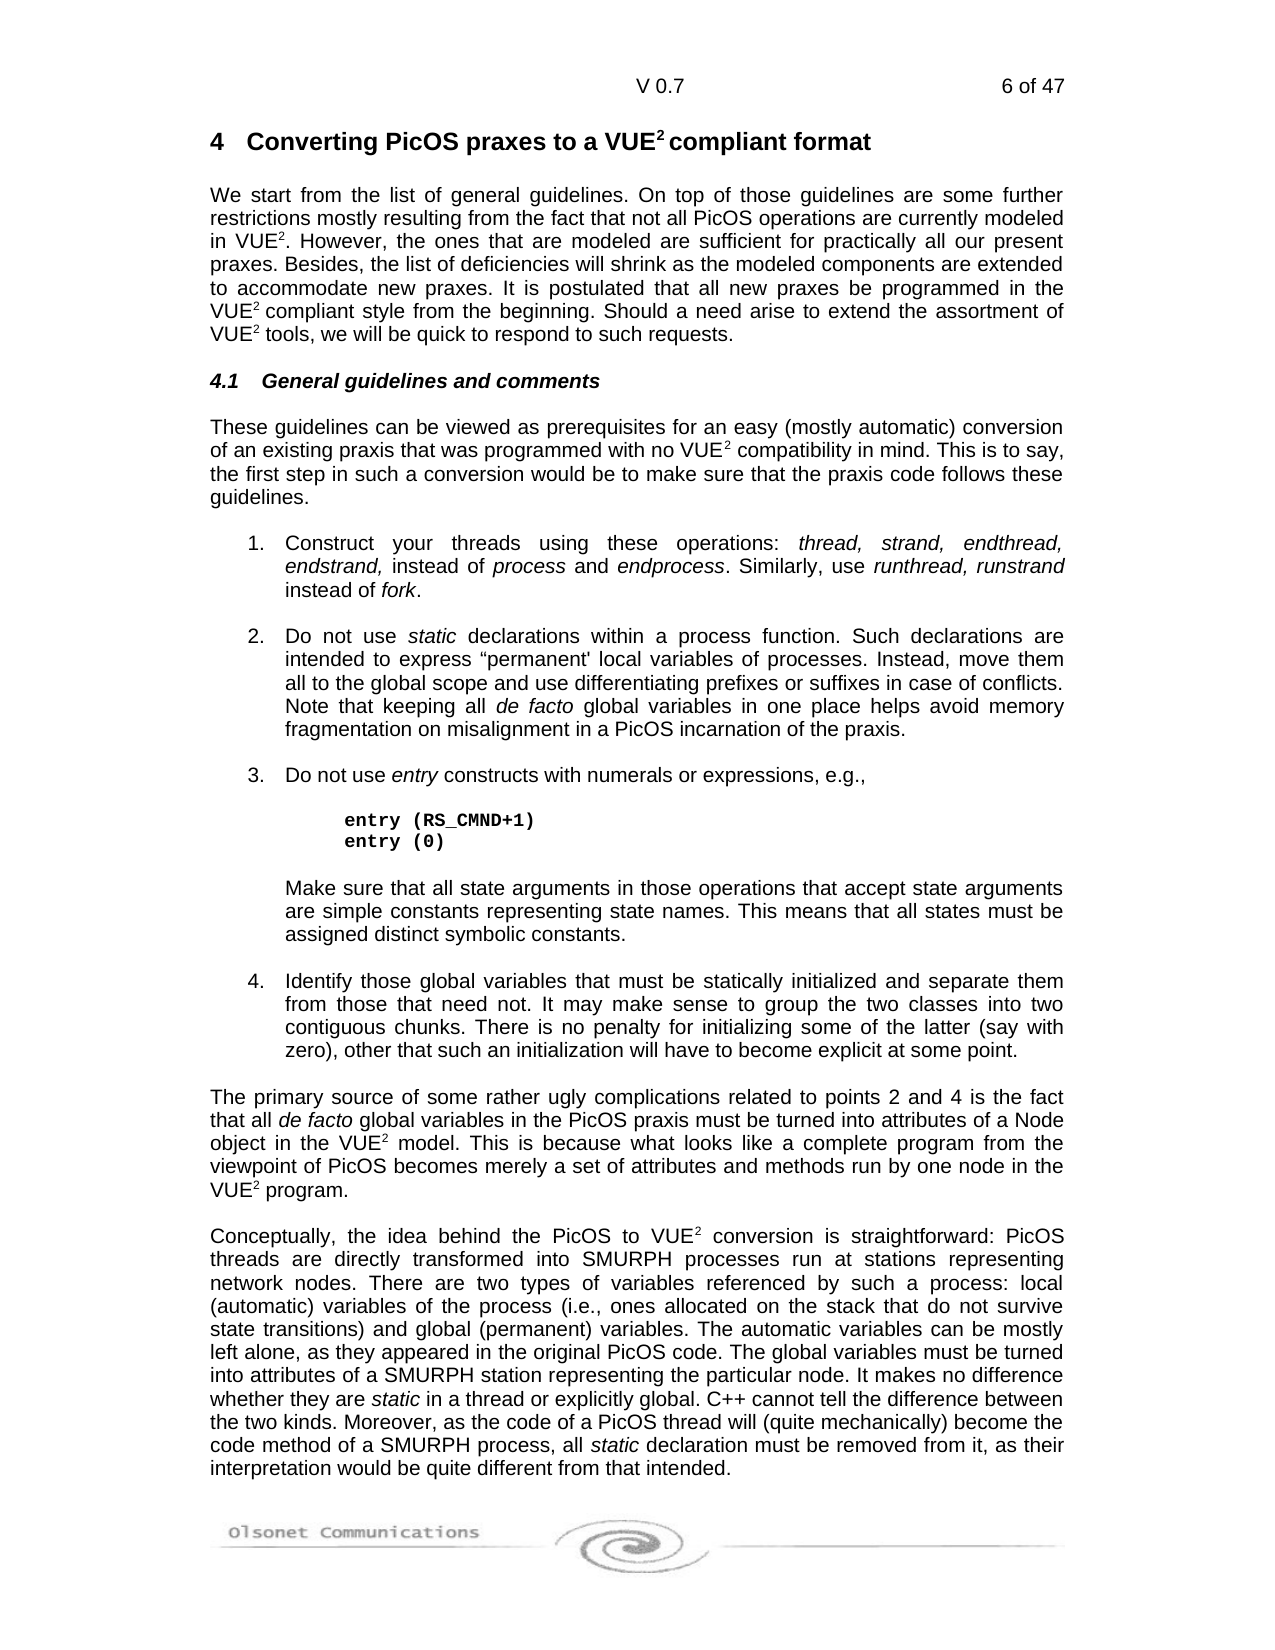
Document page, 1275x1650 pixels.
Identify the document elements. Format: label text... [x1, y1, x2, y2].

list Do not use static declarations within a process function. Such declarations are intended to express “permanent' local variables of processes. Instead, move them all to the global scope and use differentiating prefixes or suffixes in case of conflicts. Note that keeping all de facto global variables in one place helps avoid memory fragmentation on misalignment in a PicOS incarnation of the praxis. [247, 625, 1065, 741]
list entry (RS_CMND+1) [307, 811, 1065, 832]
subtitle General guidelines and comments [210, 369, 1065, 392]
text Conceptually, the idea behind the PicOS to VUE2 conversion is straightforward: PicOS threads are directly transformed into SMURPH processes run at stations representing network nodes. There are two types of variables referenced by such a process: local (automatic) variables of the process (i.e., ones allocated on the stack that do not survive state transitions) and global (permanent) variables. The automatic variables can be mostly left alone, as they appeared in the original PicOS code. The global variables must be turned into attributes of a SMURPH station representing the particular node. It makes no difference whether they are static in a thread or explicitly global. C++ cannot tell the difference between the two kinds. Moreover, as the code of a PicOS thread will (quite mechanically) become the code method of a SMURPH process, all static declaration must be removed from it, as their interpretation would be quite different from that intended. [210, 1225, 1065, 1480]
text We start from the list of general guidelines. On top of those guidelines are some further restrictions mostly resulting from the fact that not all PicOS operations are currently modeled in VUE2. However, the ones that are modeled are sufficient for practically all our present praxes. Besides, the list of deficiencies will shrink as the modeled components are extended to accommodate new praxes. It is postulated that all new praxes be programmed in the VUE2 compliant style from the beginning. Should a need arise to extend the assortment of VUE2 tools, we will be quick to respond to such requests. [210, 183, 1065, 346]
text The primary source of some rather ugly complications related to points 2 and 4 is the fact that all de facto global variables in the PicOS praxis must be turned into attributes of a Node object in the VUE2 model. This is because what looks like a complete program from the viewpoint of PicOS becomes merely a set of attributes and methods run by one node in the VUE2 program. [210, 1085, 1065, 1201]
list Make sure that all state arguments in those operations that accept state arguments are simple constants representing state names. This means that all states must be assigned distinct symbolic constants. [247, 876, 1065, 946]
text These guidelines can be viewed as prerequisites for an easy (mostly automatic) conversion of an existing praxis that was programmed with no VUE2 compatibility in mind. This is to say, the first step in such a conversion would be to make sure that the praxis code follows these guidelines. [210, 416, 1065, 508]
list Identify those global variables that must be statically initialized and separate them from those that need not. It may make sense to group the two classes into two contiguous chunks. There is no penalty for initializing some of the latter (say with zero), other that such an initialization will have to become explicit at some point. [247, 969, 1065, 1062]
list entry (0) [307, 832, 1065, 853]
subtitle Converting PicOS praxes to a VUE2 compliant format [210, 128, 1065, 156]
list Construct your threads using these operations: thread, strand, endthread, endstrand, instead of process and endprocess. Similarly, use runthread, runstrand instead of fork. [247, 532, 1065, 601]
picture [210, 1504, 1065, 1596]
list Do not use entry constructs with numerals or expressions, e.g., [247, 764, 1065, 787]
